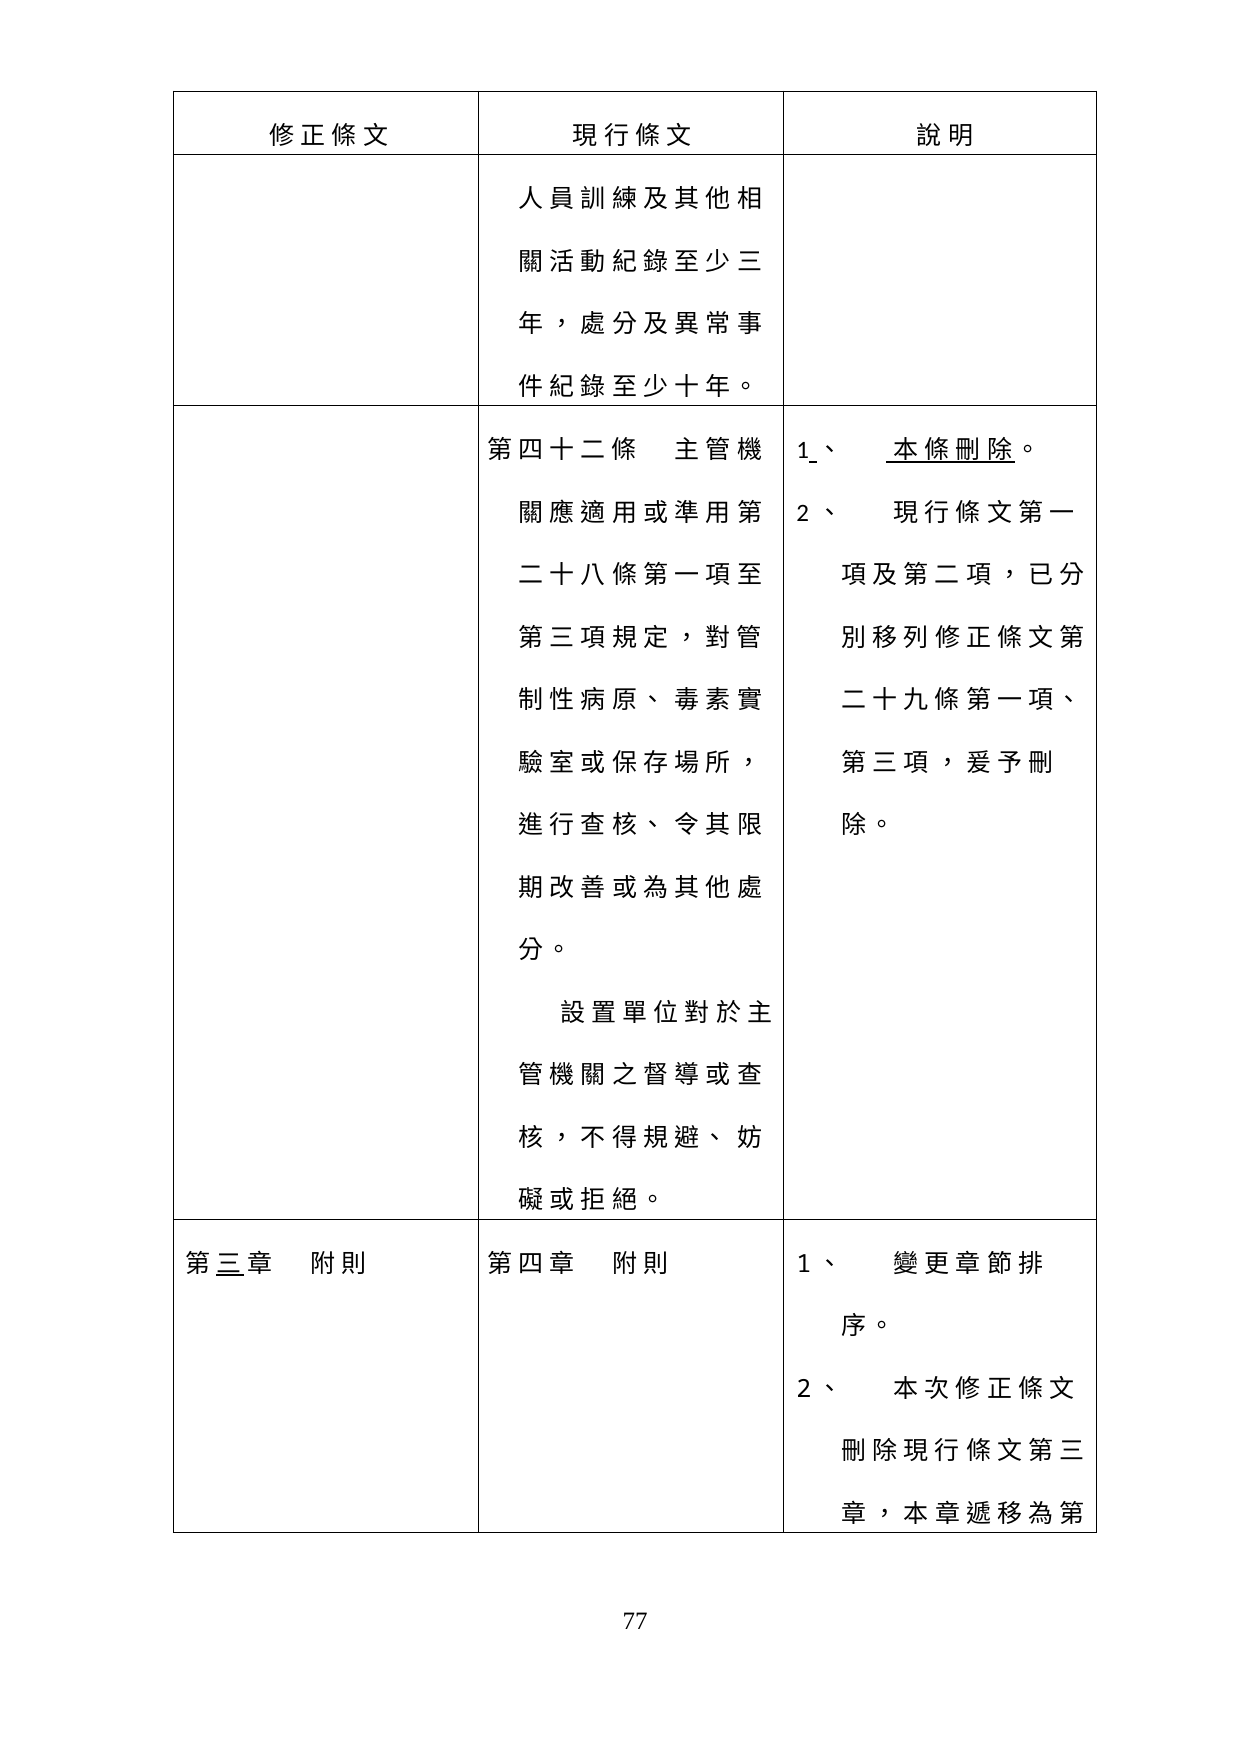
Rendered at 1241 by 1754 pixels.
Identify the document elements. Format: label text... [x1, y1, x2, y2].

table_cell 第三章 附則 [174, 1220, 478, 1532]
table_header 修正條文 [174, 92, 478, 154]
table_cell [174, 406, 478, 1219]
table_cell 本條刪除。 現行條文第一項及第二項，已分別移列修正條文第二十九條第一項、第三項，爰予刪除。 [784, 406, 1096, 1219]
table_cell 人員訓練及其他相關活動紀錄至少三年，處分及異常事件紀錄至少十年。 [479, 155, 783, 405]
table_cell 第四章 附則 [479, 1220, 783, 1532]
table_cell [784, 155, 1096, 405]
table_cell [174, 155, 478, 405]
table_cell 變更章節排序。 本次修正條文刪除現行條文第三章，本章遞移為第三章。 [784, 1220, 1096, 1532]
table_cell 第四十二條 主管機關應適用或準用第二十八條第一項至第三項規定，對管制性病原、毒素實驗室或保存場所，進行查核、令其限期改善或為其他處分。 設置單位對於主管機關之督導或查核，不得規避、妨礙或拒絕。 [479, 406, 783, 1219]
table_header 說明 [784, 92, 1096, 154]
table_header 現行條文 [479, 92, 783, 154]
